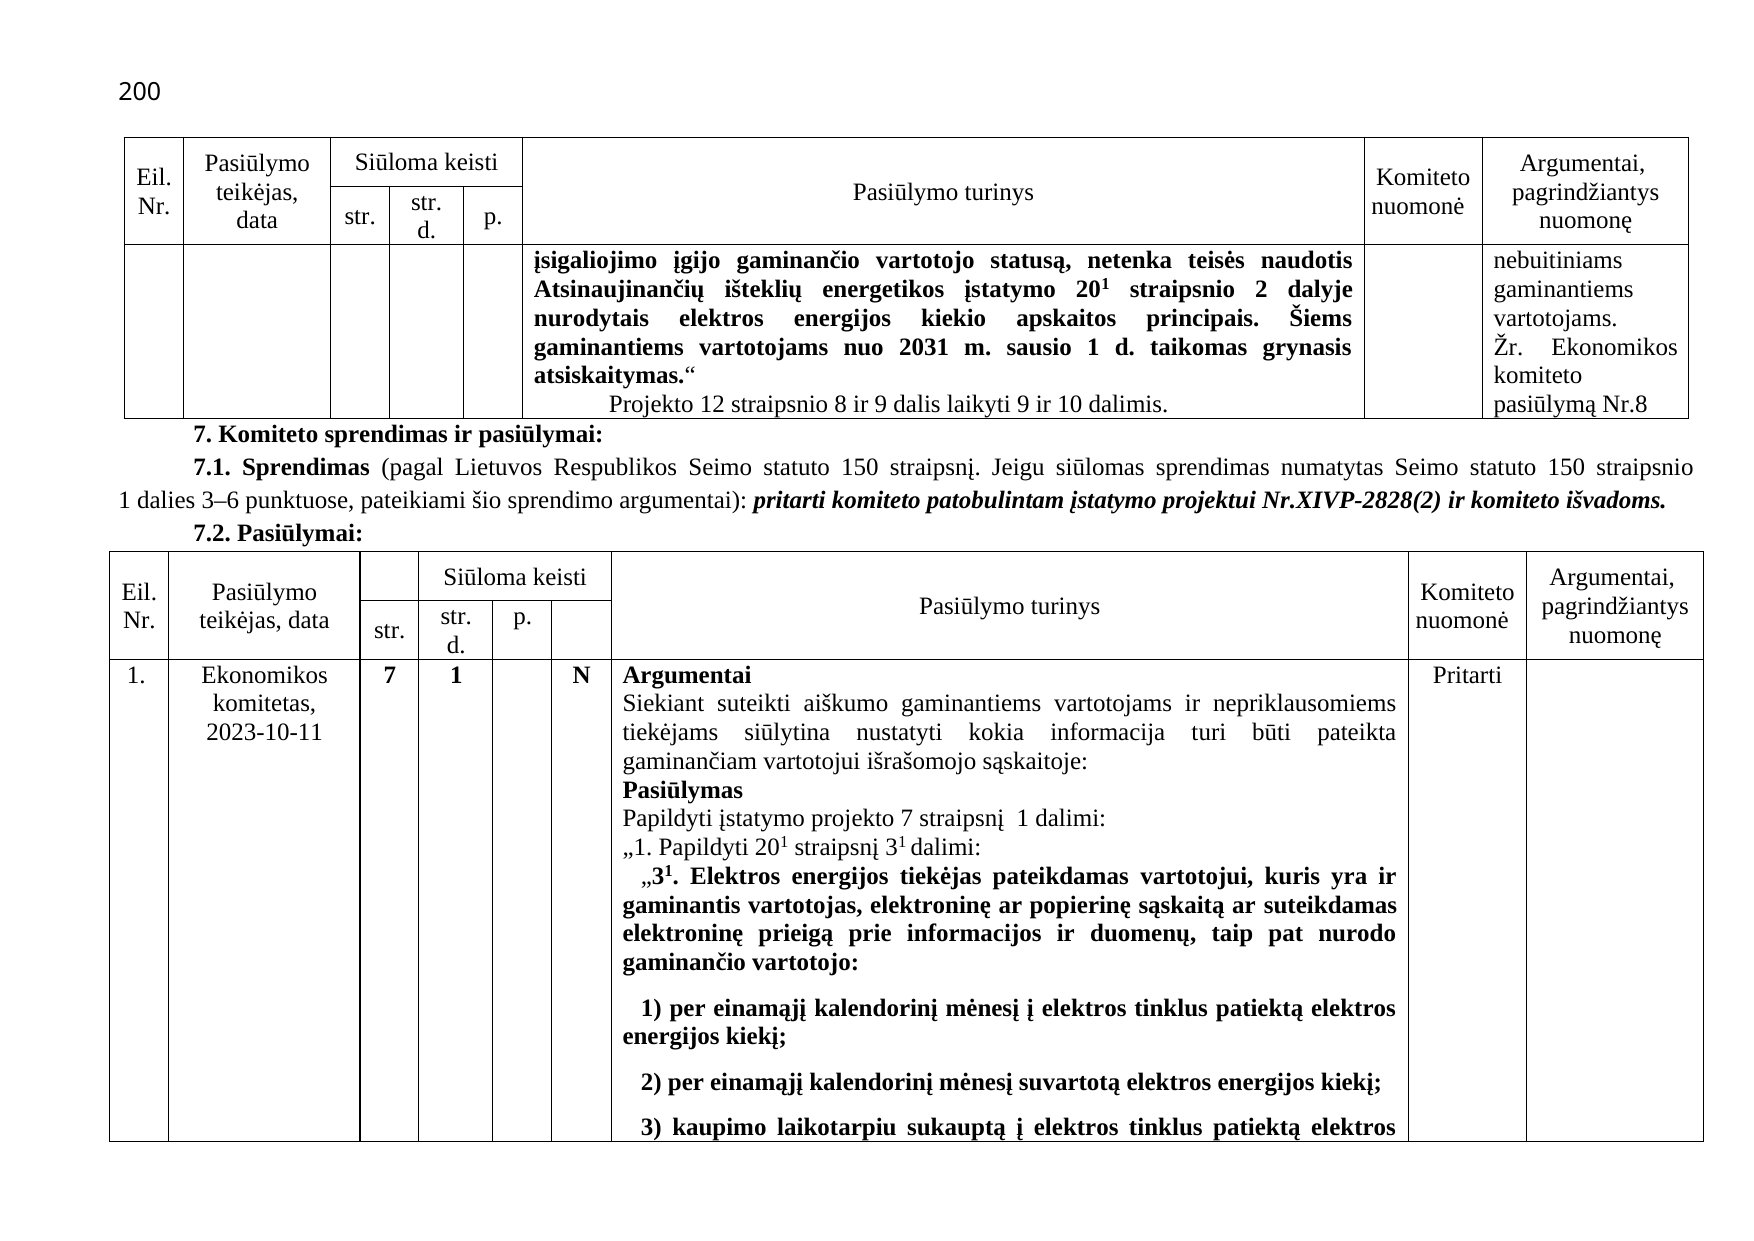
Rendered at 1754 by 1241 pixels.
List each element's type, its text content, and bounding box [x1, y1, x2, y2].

table_cell str. [361, 601, 418, 659]
table_cell [1365, 245, 1482, 418]
table_header Komiteto nuomonė [1365, 138, 1482, 244]
table_header Pasiūlymo teikėjas, data [184, 138, 330, 244]
table_cell [331, 245, 389, 418]
table_cell įsigaliojimo įgijo gaminančio vartotojo statusą, netenka teisės naudotis Atsinaujinančių išteklių energetikos įstatymo 201 straipsnio 2 dalyje nurodytais elektros energijos kiekio apskaitos principais. Šiems gaminantiems vartotojams nuo 2031 m. sausio 1 d. taikomas grynasis atsiskaitymas.“ Projekto 12 straipsnio 8 ir 9 dalis laikyti 9 ir 10 dalimis. [523, 245, 1364, 418]
table_header Argumentai, pagrindžiantys nuomonę [1483, 138, 1688, 244]
table_header Komiteto nuomonė [1409, 552, 1526, 659]
table_cell [464, 245, 522, 418]
table_cell [390, 245, 463, 418]
text 7.2. Pasiūlymai: [118, 518, 1695, 547]
table_cell p. [493, 601, 551, 659]
table_cell p. [464, 187, 522, 244]
table_header Eil. Nr. [110, 552, 168, 659]
table_header Pasiūlymo teikėjas, data [169, 552, 359, 659]
table_cell Pritarti [1409, 660, 1526, 1141]
table_cell 1. [110, 660, 168, 1141]
table_header Argumentai, pagrindžiantys nuomonę [1527, 552, 1703, 659]
table_cell str. d. [419, 601, 492, 659]
table_cell [184, 245, 330, 418]
text 7. Komiteto sprendimas ir pasiūlymai: [118, 419, 1695, 448]
table_cell nebuitiniams gaminantiems vartotojams. Žr. Ekonomikos komiteto pasiūlymą Nr.8 [1483, 245, 1688, 418]
table_cell [493, 660, 551, 1141]
text 7.1. Sprendimas (pagal Lietuvos Respublikos Seimo statuto 150 straipsnį. Jeigu siūlomas sprendimas numatytas Seimo statuto 150 straipsnio 1 dalies 3–6 punktuose, pateikiami šio sprendimo argumentai): pritarti komiteto patobulintam įstatymo projektui Nr.XIVP-2828(2) ir komiteto išvadoms. [118, 452, 1695, 514]
table_cell str. [331, 187, 389, 244]
table_cell [1527, 660, 1703, 1141]
table_header Pasiūlymo turinys [612, 552, 1408, 659]
table_cell Ekonomikos komitetas, 2023-10-11 [169, 660, 359, 1141]
table_cell [552, 601, 611, 659]
table_cell 1 [419, 660, 492, 1141]
table_cell [125, 245, 183, 418]
table_header Eil. Nr. [125, 138, 183, 244]
table_header Pasiūlymo turinys [523, 138, 1364, 244]
table_cell Argumentai Siekiant suteikti aiškumo gaminantiems vartotojams ir nepriklausomiems tiekėjams siūlytina nustatyti kokia informacija turi būti pateikta gaminančiam vartotojui išrašomojo sąskaitoje: Pasiūlymas Papildyti įstatymo projekto 7 straipsnį 1 dalimi: „1. Papildyti 201 straipsnį 31 dalimi: „31. Elektros energijos tiekėjas pateikdamas vartotojui, kuris yra ir gaminantis vartotojas, elektroninę ar popierinę sąskaitą ar suteikdamas elektroninę prieigą prie informacijos ir duomenų, taip pat nurodo gaminančio vartotojo: 1) per einamąjį kalendorinį mėnesį į elektros tinklus patiektą elektros energijos kiekį; 2) per einamąjį kalendorinį mėnesį suvartotą elektros energijos kiekį; 3) kaupimo laikotarpiu sukauptą į elektros tinklus patiektą elektros [612, 660, 1408, 1141]
table_header Siūloma keisti [419, 552, 611, 600]
table_header Siūloma keisti [331, 138, 522, 186]
table_cell 7 [361, 660, 418, 1141]
table_cell N [552, 660, 611, 1141]
table_cell str. d. [390, 187, 463, 244]
table_header [361, 552, 418, 600]
